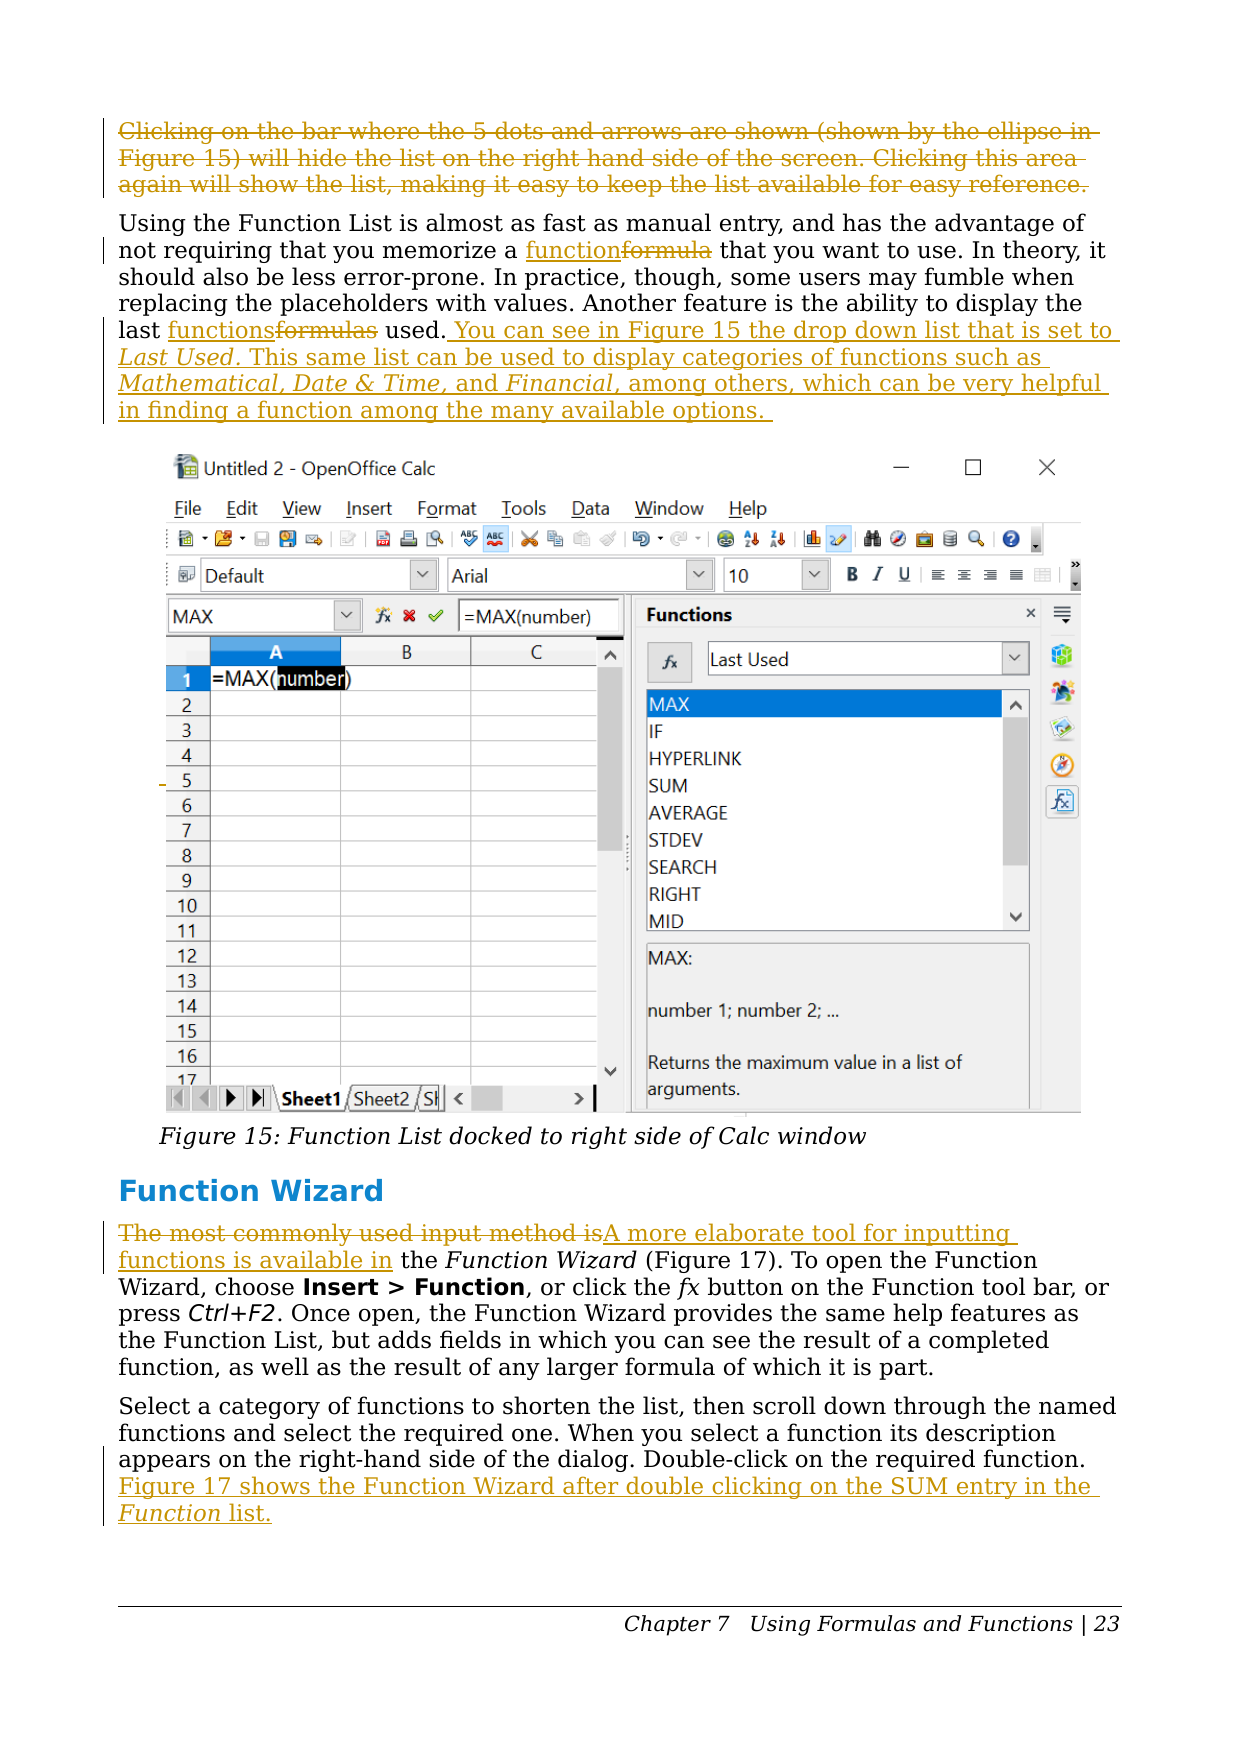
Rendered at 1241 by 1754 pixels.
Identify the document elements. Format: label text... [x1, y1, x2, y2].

picture [166, 448, 1081, 1117]
text Figure 15: Function List docked to right side of Calc window [159, 1123, 1081, 1150]
text Select a category of functions to shorten the list, then scroll down through the named functions and select the required one. When you select a function its description appears on the right-hand side of the dialog. Double-click on the required function. Figure 17 shows the Function Wizard after double clicking on the SUM entry in the Function list. [118, 1393, 1122, 1526]
text Using the Function List is almost as fast as manual entry, and has the advantage of not requiring that you memorize a function that you want to use. In theory, it should also be less error-prone. In practice, though, some users may fumble when replacing the placeholders with values. Another feature is the ability to display the last functions used. You can see in Figure 15 the drop down list that is set to Last Used. This same list can be used to display categories of functions such as Mathematical, Date & Time, and Financial, among others, which can be very helpful in finding a function among the many available options. [118, 211, 1122, 424]
subtitle Function Wizard [118, 1174, 1122, 1208]
text A more elaborate tool for inputting functions is available in the Function Wizard (Figure 17). To open the Function Wizard, choose Insert > Function, or click the fx button on the Function tool bar, or press Ctrl+F2. Once open, the Function Wizard provides the same help features as the Function List, but adds fields in which you can see the result of a completed function, as well as the result of any larger formula of which it is part. [118, 1221, 1122, 1381]
